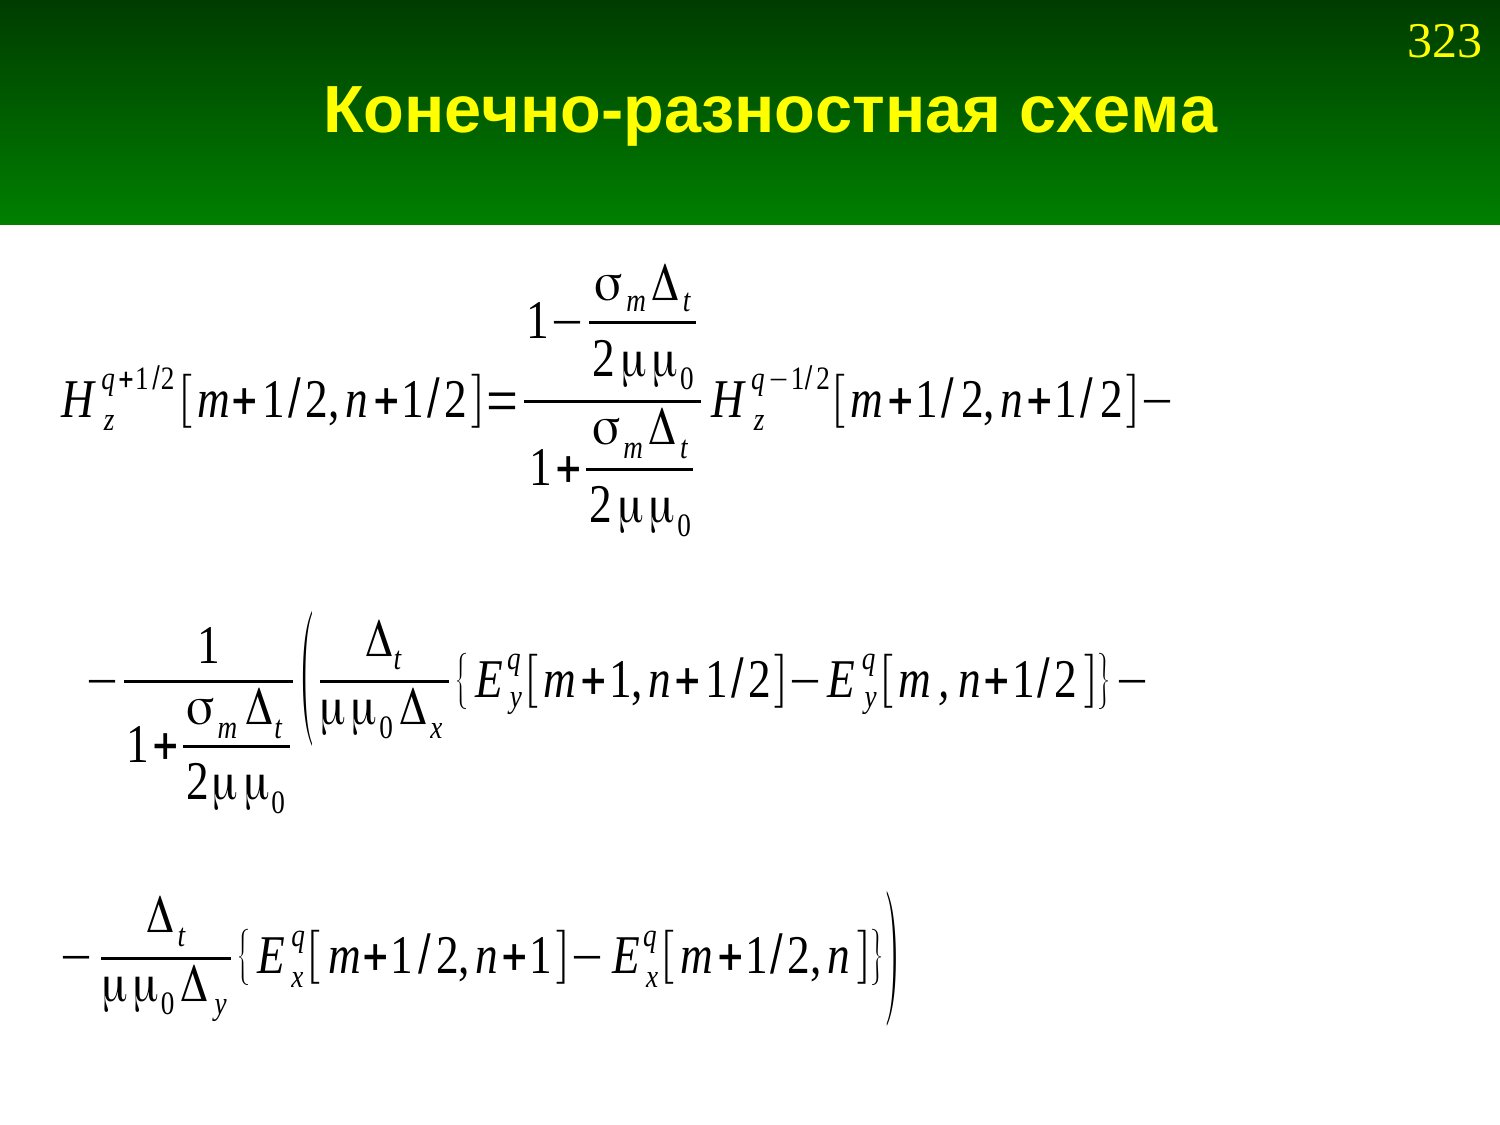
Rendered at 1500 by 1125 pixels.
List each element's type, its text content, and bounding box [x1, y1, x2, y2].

title Конечно-разностная схема [100, 7, 1441, 204]
chart [47, 259, 1187, 1030]
